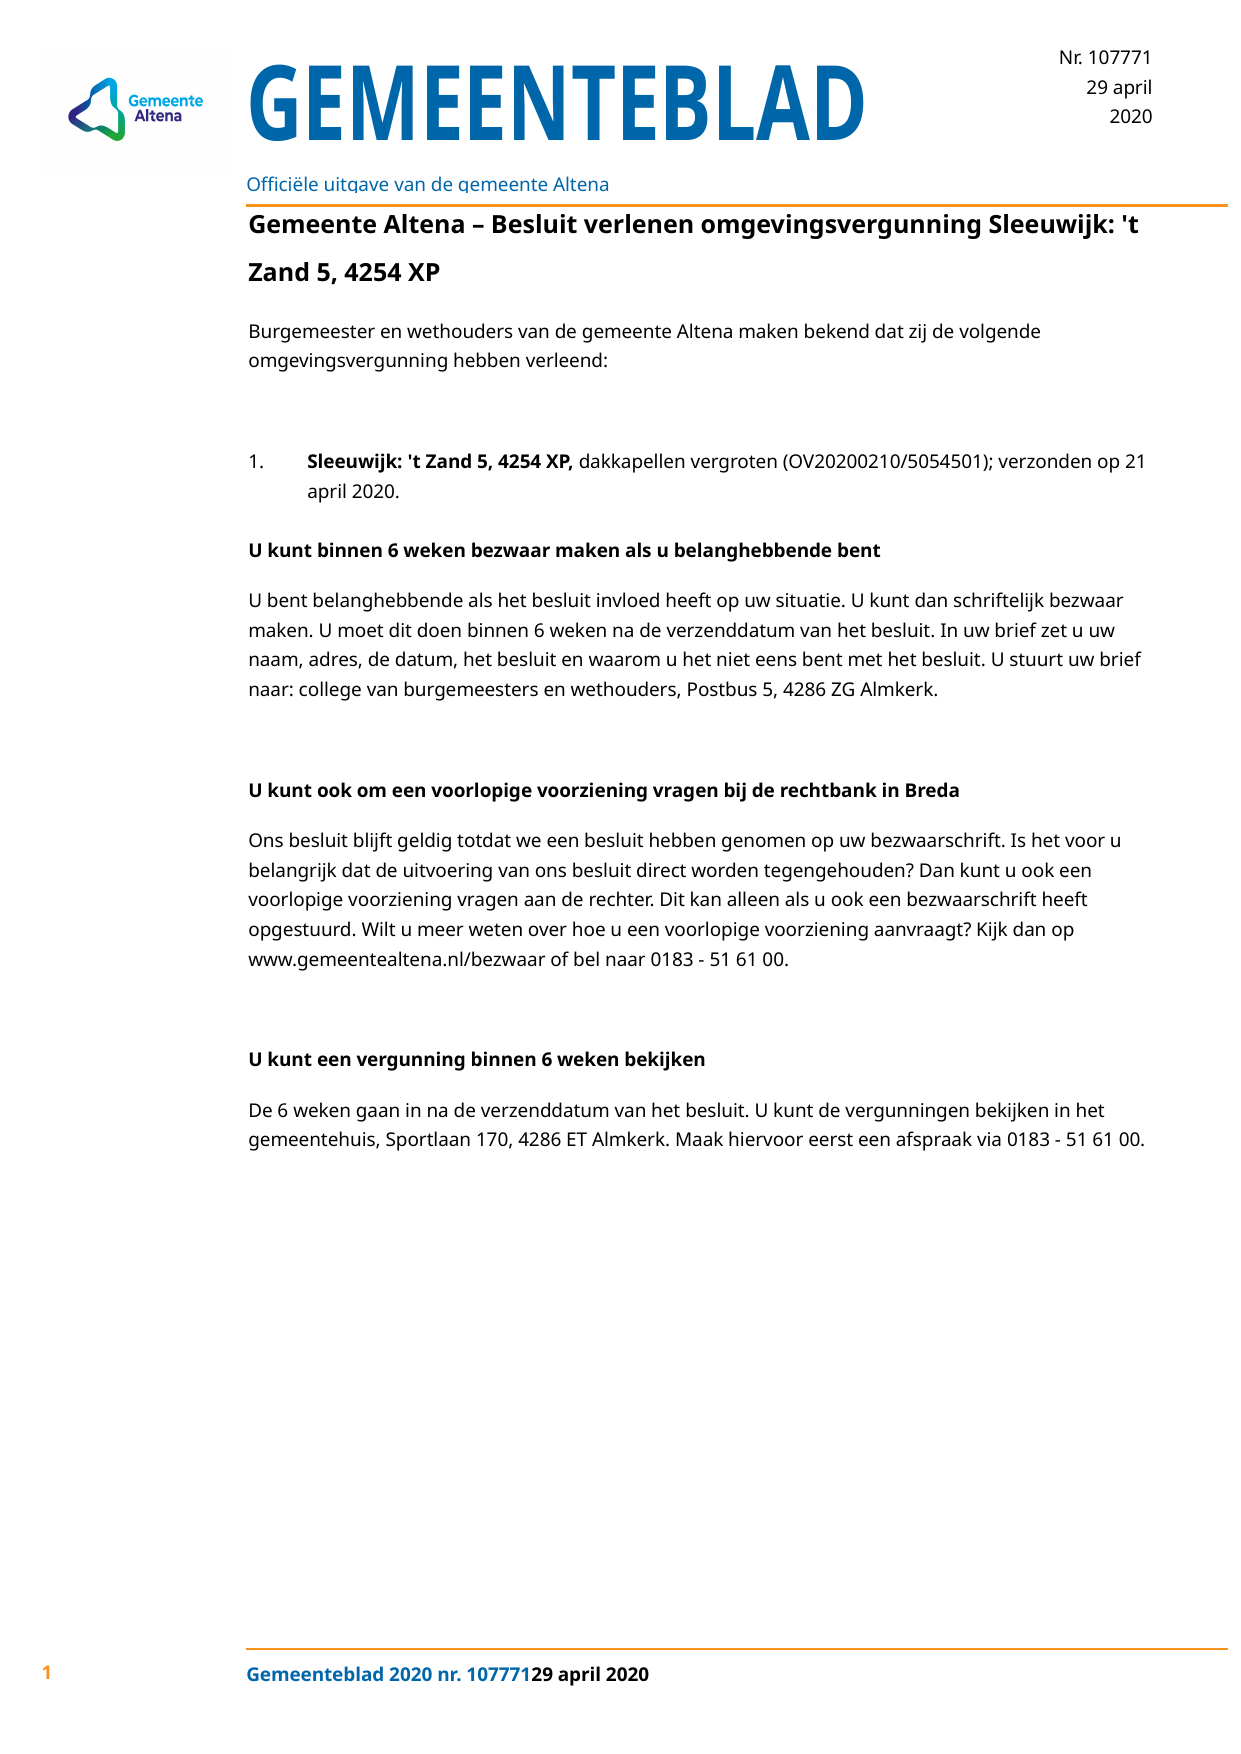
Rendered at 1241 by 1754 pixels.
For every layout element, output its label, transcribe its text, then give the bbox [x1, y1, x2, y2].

text Ons besluit blijft geldig totdat we een besluit hebben genomen op uw bezwaarschrift. Is het voor u belangrijk dat de uitvoering van ons besluit direct worden tegengehouden? Dan kunt u ook een voorlopige voorziening vragen aan de rechter. Dit kan alleen als u ook een bezwaarschrift heeft opgestuurd. Wilt u meer weten over hoe u een voorlopige voorziening aanvraagt? Kijk dan op www.gemeentealtena.nl/bezwaar of bel naar 0183 - 51 61 00. [248, 827, 1152, 972]
list Sleeuwijk: 't Zand 5, 4254 XP, dakkapellen vergroten (OV20200210/5054501); verzonden op 21 april 2020. [248, 448, 1152, 504]
text Burgemeester en wethouders van de gemeente Altena maken bekend dat zij de volgende omgevingsvergunning hebben verleend: [248, 318, 1152, 373]
text U bent belanghebbende als het besluit invloed heeft op uw situatie. U kunt dan schriftelijk bezwaar maken. U moet dit doen binnen 6 weken na de verzenddatum van het besluit. In uw brief zet u uw naam, adres, de datum, het besluit en waarom u het niet eens bent met het besluit. U stuurt uw brief naar: college van burgemeesters en wethouders, Postbus 5, 4286 ZG Almkerk. [248, 587, 1152, 702]
text U kunt binnen 6 weken bezwaar maken als u belanghebbende bent [248, 537, 1152, 563]
text U kunt een vergunning binnen 6 weken bekijken [248, 1047, 1152, 1072]
picture [41, 47, 231, 172]
text U kunt ook om een voorlopige voorziening vragen bij de rechtbank in Breda [248, 777, 1152, 803]
text Gemeente Altena – Besluit verlenen omgevingsvergunning Sleeuwijk: 't Zand 5, 4254 XP [248, 207, 1152, 288]
text De 6 weken gaan in na de verzenddatum van het besluit. U kunt de vergunningen bekijken in het gemeentehuis, Sportlaan 170, 4286 ET Almkerk. Maak hiervoor eerst een afspraak via 0183 - 51 61 00. [248, 1097, 1152, 1152]
